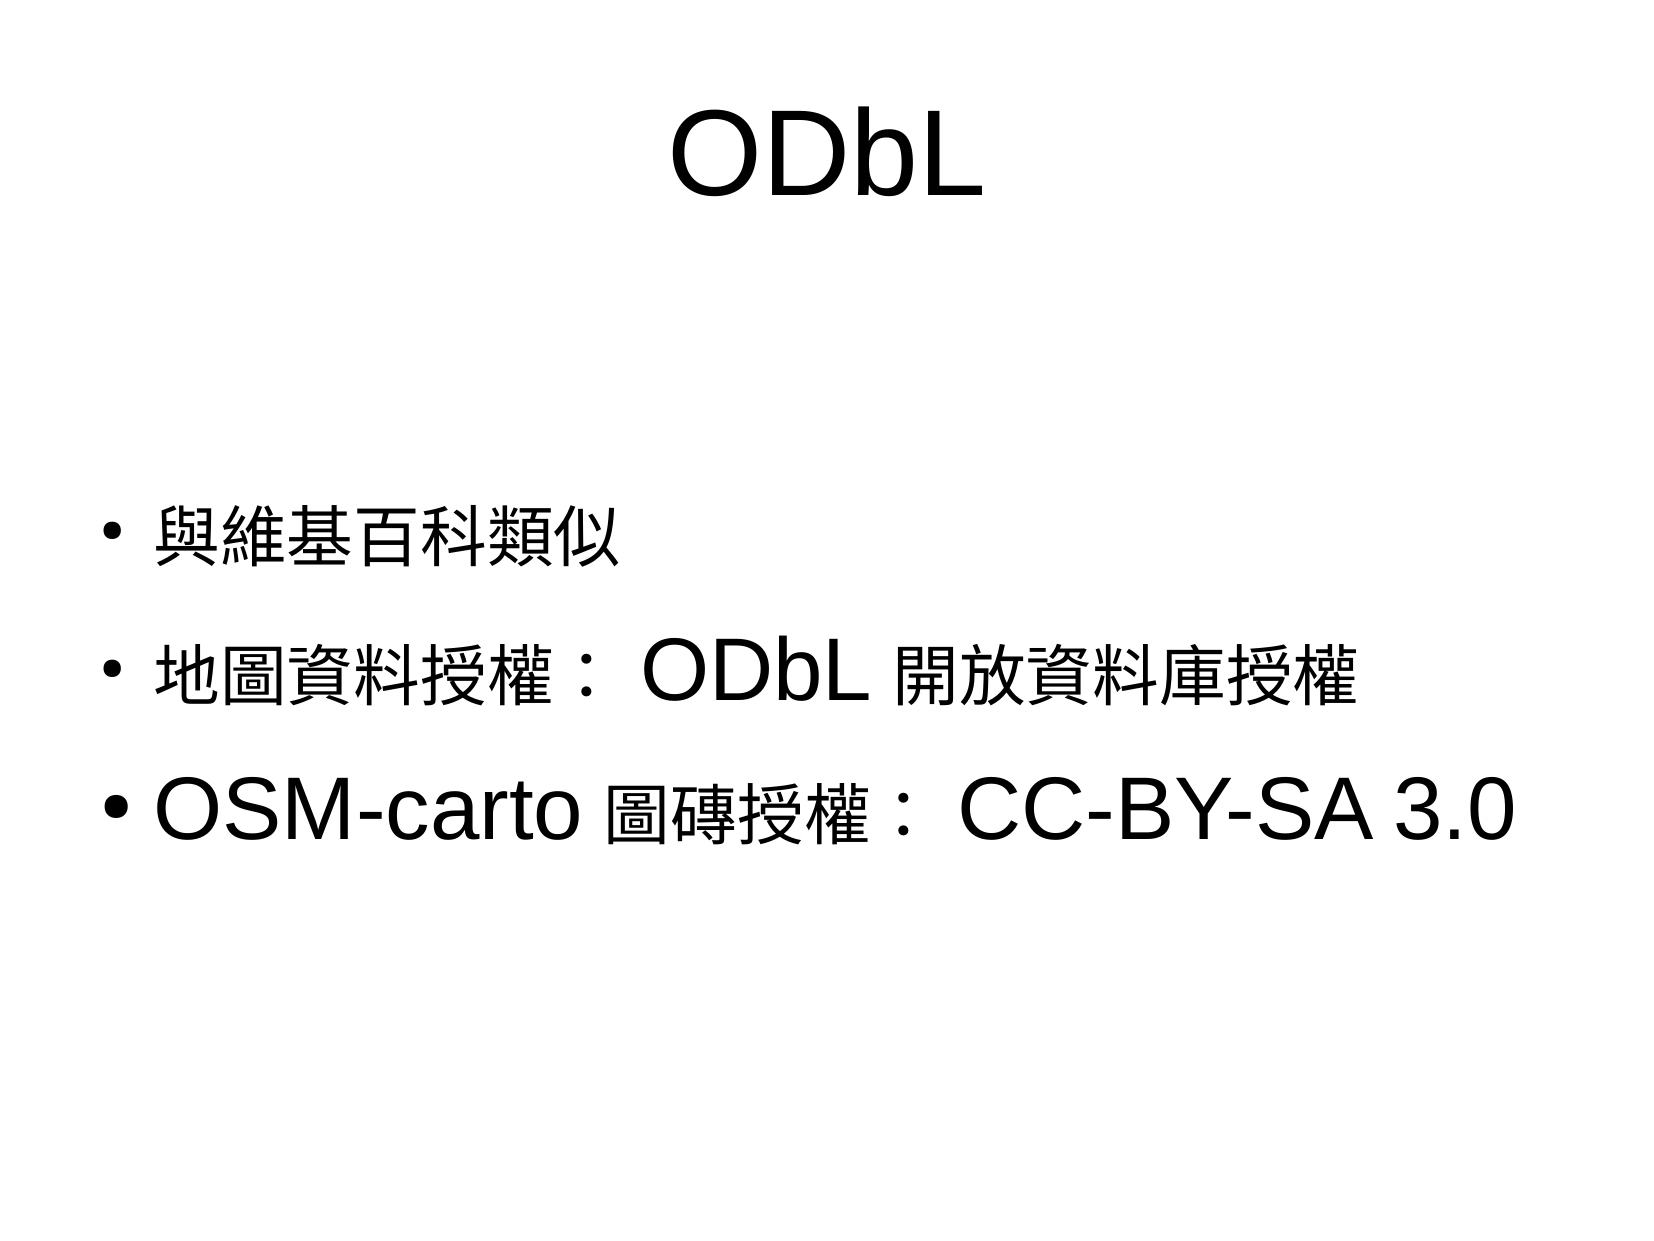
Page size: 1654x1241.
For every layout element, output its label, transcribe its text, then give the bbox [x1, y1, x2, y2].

list 與維基百科類似 地圖資料授權：ODbL開放資料庫授權 OSM-carto圖磚授權：CC-BY-SA 3.0 [82, 484, 1571, 1204]
title ODbL [82, 49, 1571, 257]
